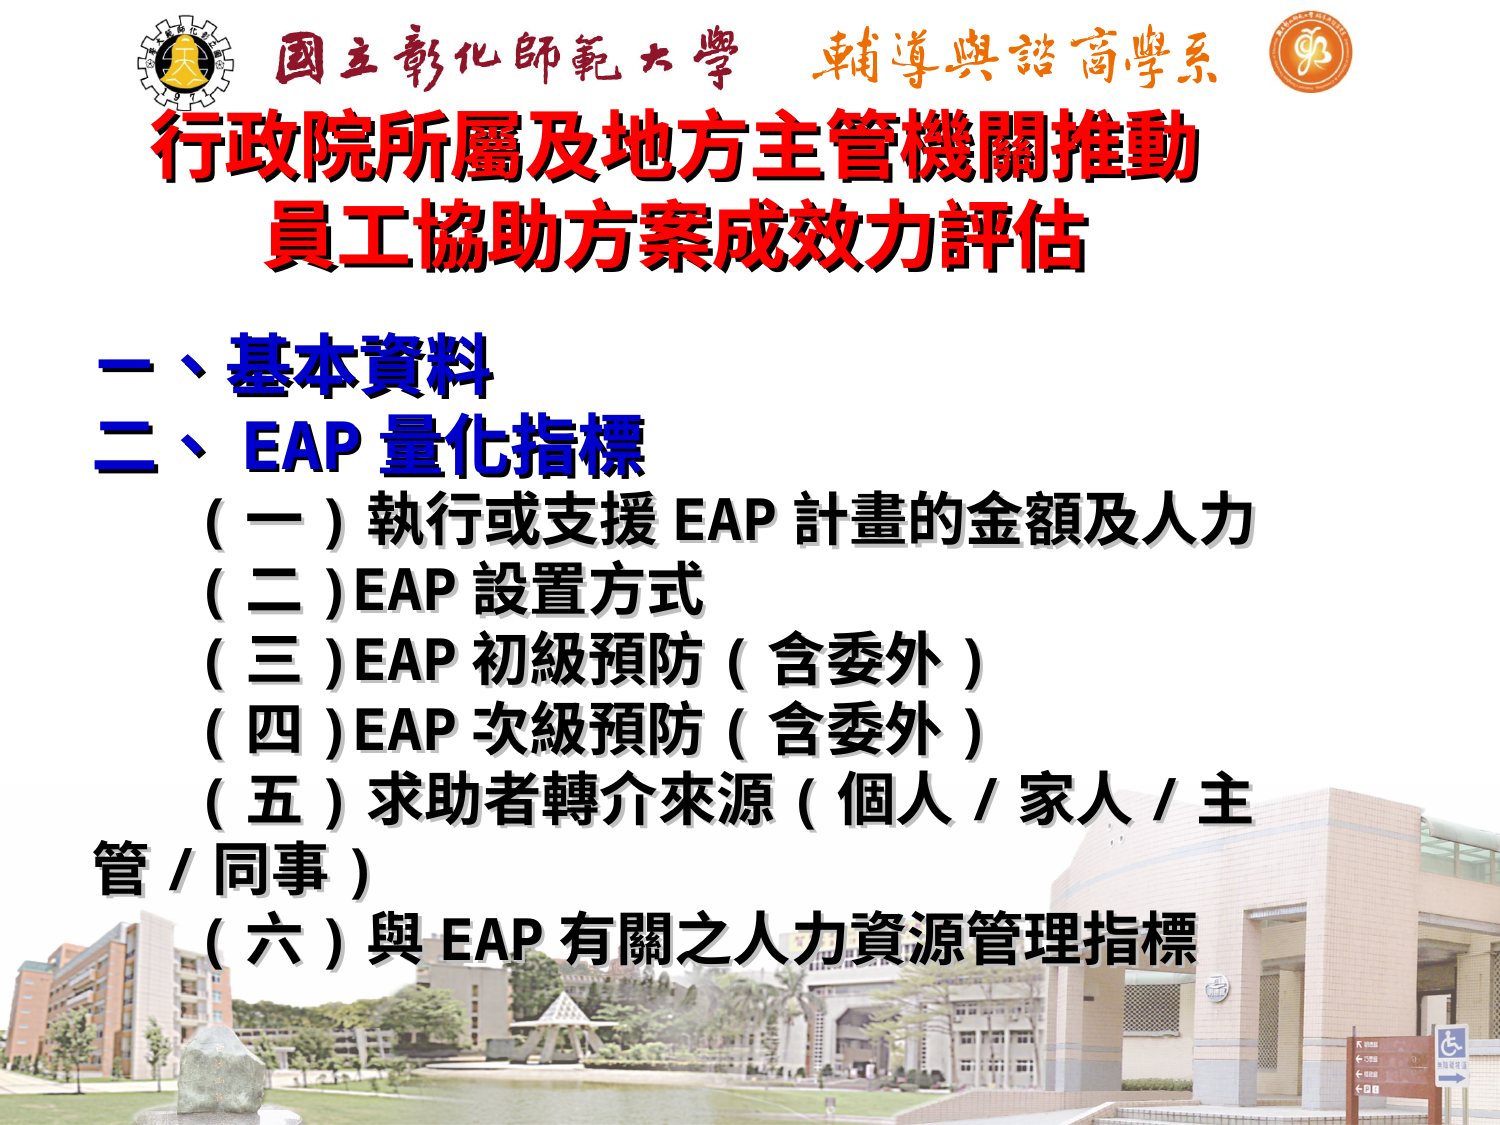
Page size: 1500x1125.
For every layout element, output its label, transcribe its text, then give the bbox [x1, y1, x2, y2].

text_box 行政院所屬及地方主管機關推動 員工協助方案成效力評估 ㄧ、基本資料 二、EAP量化指標 (一)執行或支援EAP計畫的金額及人力 (二)EAP設置方式 (三)EAP初級預防(含委外) (四)EAP次級預防(含委外) (五)求助者轉介來源(個人/家人/主管/同事) (六)與EAP有關之人力資源管理指標 [77, 90, 1411, 1125]
